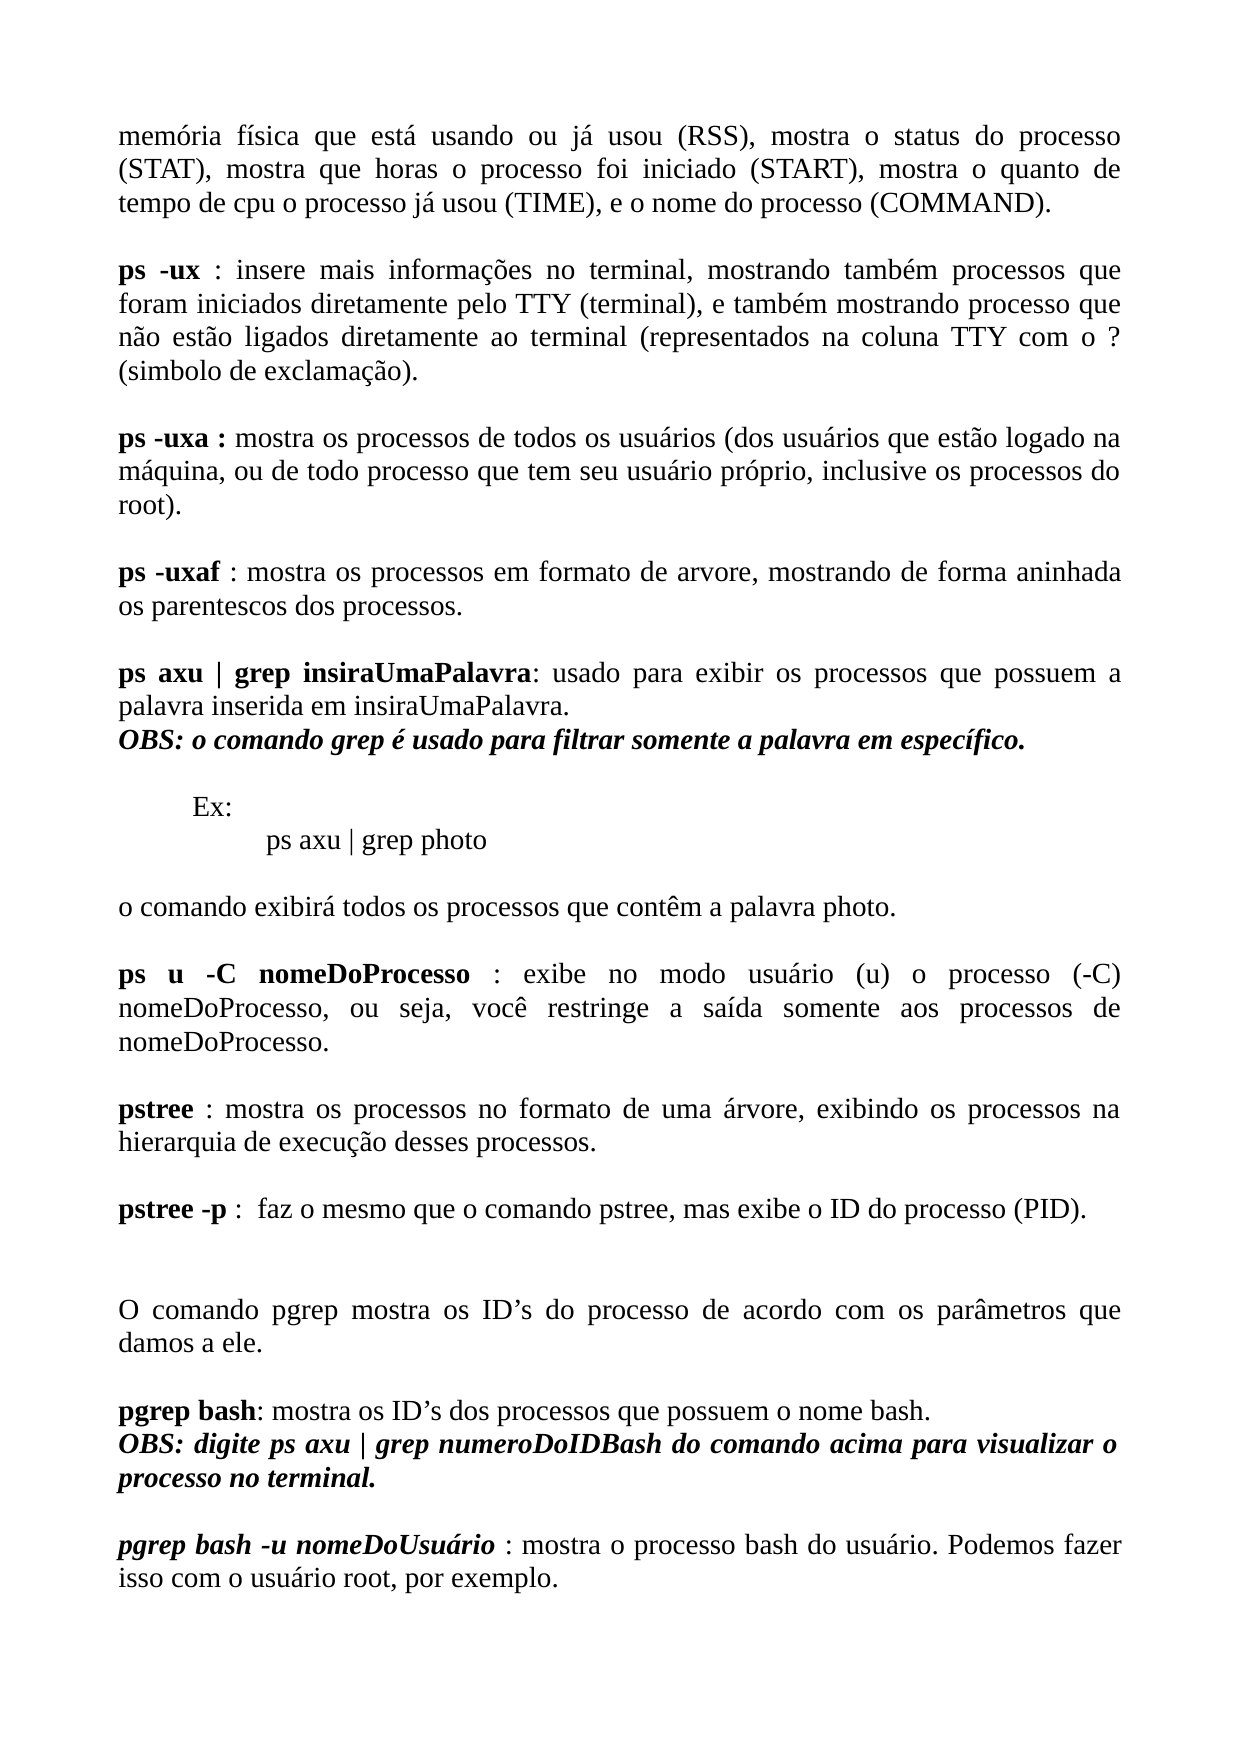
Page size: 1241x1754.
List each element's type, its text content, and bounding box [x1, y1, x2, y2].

text pstree : mostra os processos no formato de uma árvore, exibindo os processos na hierarquia de execução desses processos. [118, 1091, 1122, 1158]
text ps axu | grep insiraUmaPalavra: usado para exibir os processos que possuem a palavra inserida em insiraUmaPalavra. [118, 655, 1122, 722]
text ps -uxa : mostra os processos de todos os usuários (dos usuários que estão logado na máquina, ou de todo processo que tem seu usuário próprio, inclusive os processos do root). [118, 420, 1122, 521]
text O comando pgrep mostra os ID’s do processo de acordo com os parâmetros que damos a ele. [118, 1292, 1122, 1359]
text o comando exibirá todos os processos que contêm a palavra photo. [118, 889, 1122, 923]
text Ex: [118, 789, 1122, 822]
text ps -ux : insere mais informações no terminal, mostrando também processos que foram iniciados diretamente pelo TTY (terminal), e também mostrando processo que não estão ligados diretamente ao terminal (representados na coluna TTY com o ? (simbolo de exclamação). [118, 252, 1122, 386]
text ps axu | grep photo [118, 822, 1122, 856]
text pgrep bash: mostra os ID’s dos processos que possuem o nome bash. [118, 1393, 1122, 1426]
text pstree -p : faz o mesmo que o comando pstree, mas exibe o ID do processo (PID). [118, 1191, 1122, 1225]
text pgrep bash -u nomeDoUsuário : mostra o processo bash do usuário. Podemos fazer isso com o usuário root, por exemplo. [118, 1527, 1122, 1594]
text ps -uxaf : mostra os processos em formato de arvore, mostrando de forma aninhada os parentescos dos processos. [118, 554, 1122, 621]
text ps u -C nomeDoProcesso : exibe no modo usuário (u) o processo (-C) nomeDoProcesso, ou seja, você restringe a saída somente aos processos de nomeDoProcesso. [118, 957, 1122, 1057]
text OBS: o comando grep é usado para filtrar somente a palavra em específico. [118, 722, 1122, 755]
text OBS: digite ps axu | grep numeroDoIDBash do comando acima para visualizar o processo no terminal. [118, 1426, 1122, 1493]
text memória física que está usando ou já usou (RSS), mostra o status do processo (STAT), mostra que horas o processo foi iniciado (START), mostra o quanto de tempo de cpu o processo já usou (TIME), e o nome do processo (COMMAND). [118, 118, 1122, 219]
